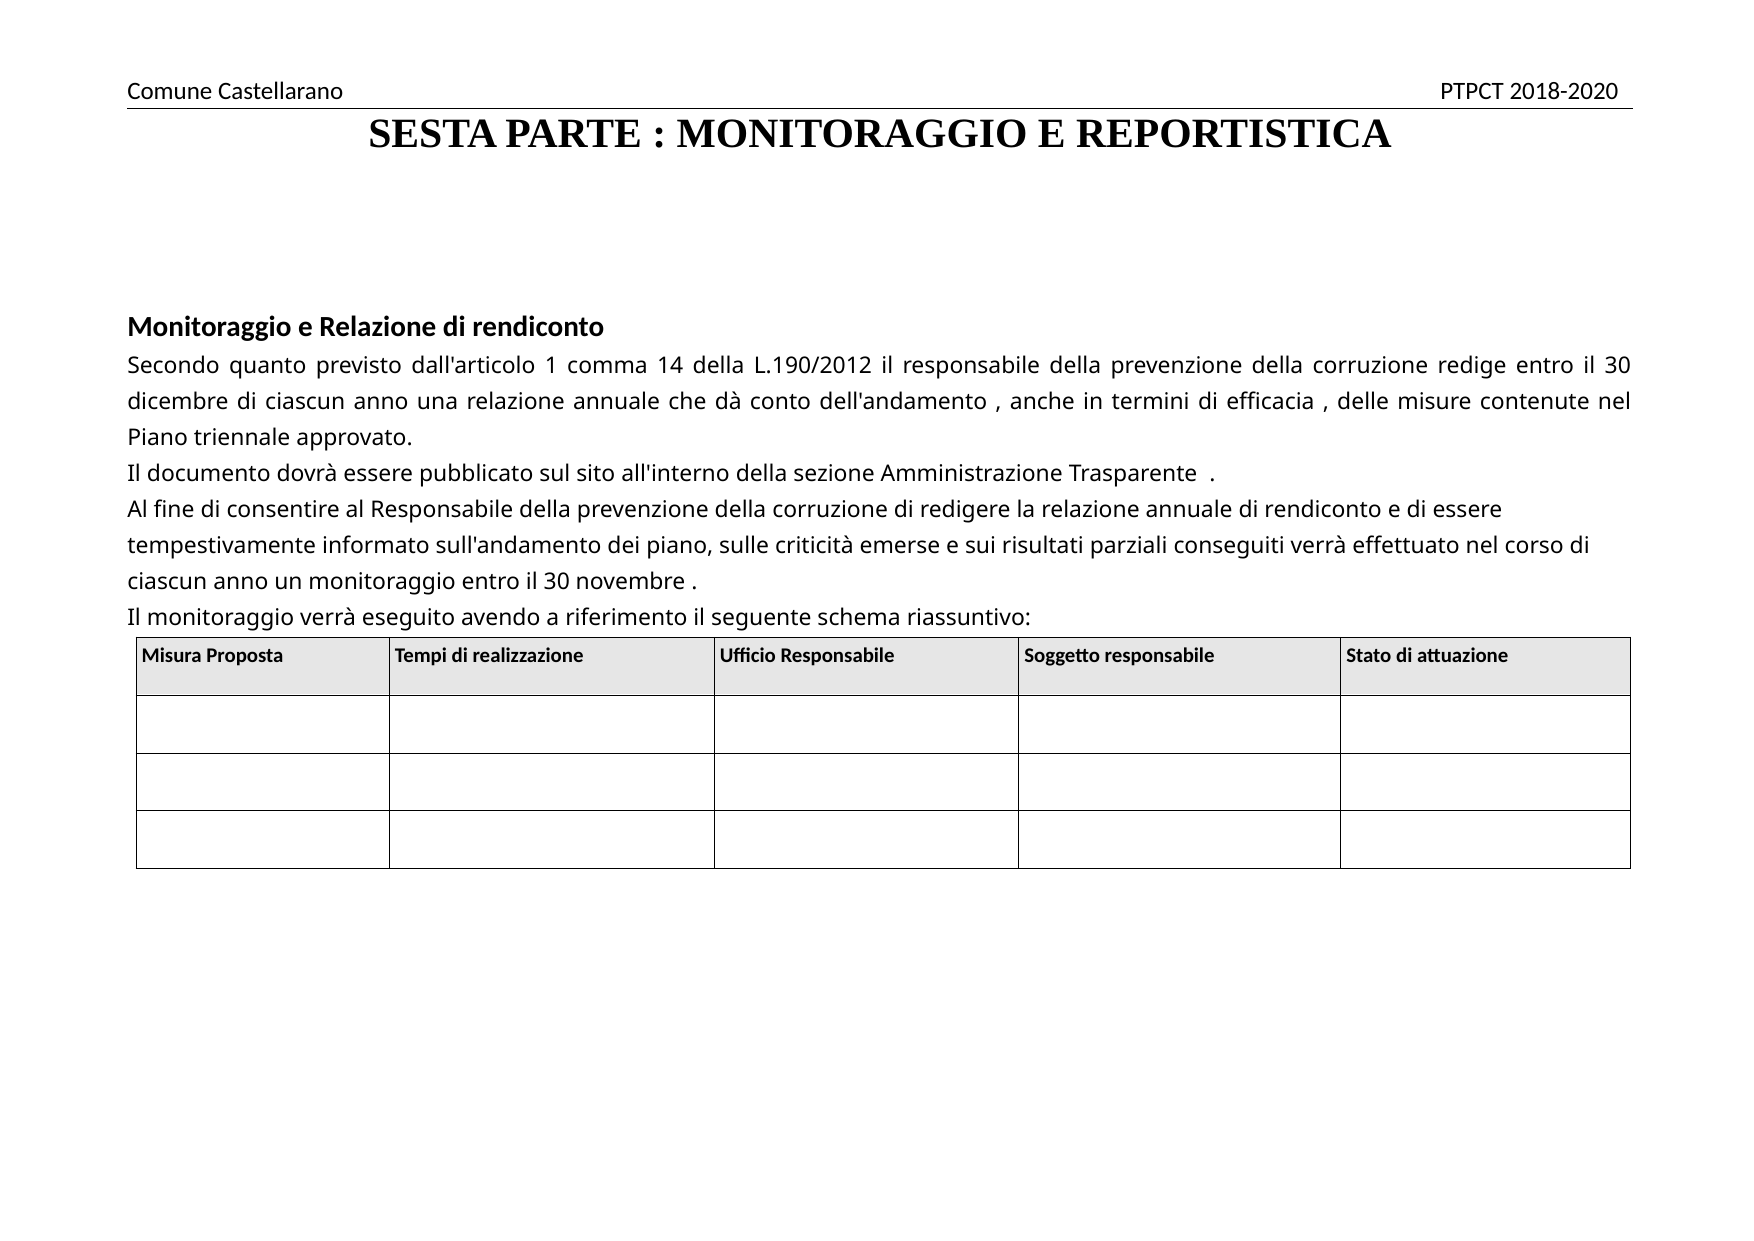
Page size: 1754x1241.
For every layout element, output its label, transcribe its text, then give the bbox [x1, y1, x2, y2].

table_header Misura Proposta [137, 638, 389, 694]
table_cell [137, 811, 389, 868]
text Il monitoraggio verrà eseguito avendo a riferimento il seguente schema riassuntivo: [127, 601, 1633, 632]
table_header Soggetto responsabile [1019, 638, 1340, 694]
table_cell [715, 696, 1018, 752]
table_cell [1341, 696, 1630, 752]
table_cell [390, 754, 714, 810]
table_cell [1341, 811, 1630, 868]
text SESTA PARTE : MONITORAGGIO E REPORTISTICA [127, 109, 1633, 157]
text Il documento dovrà essere pubblicato sul sito all'interno della sezione Amministrazione Trasparente . [127, 457, 1633, 488]
table_cell [1341, 754, 1630, 810]
text Monitoraggio e Relazione di rendiconto [127, 308, 1633, 344]
table_header Tempi di realizzazione [390, 638, 714, 694]
table_cell [715, 811, 1018, 868]
table_cell [390, 696, 714, 752]
text Secondo quanto previsto dall'articolo 1 comma 14 della L.190/2012 il responsabile della prevenzione della corruzione redige entro il 30 dicembre di ciascun anno una relazione annuale che dà conto dell'andamento , anche in termini di efficacia , delle misure contenute nel Piano triennale approvato. [127, 349, 1633, 452]
table_cell [1019, 811, 1340, 868]
table_header Stato di attuazione [1341, 638, 1630, 694]
text Al fine di consentire al Responsabile della prevenzione della corruzione di redigere la relazione annuale di rendiconto e di essere tempestivamente informato sull'andamento dei piano, sulle criticità emerse e sui risultati parziali conseguiti verrà effettuato nel corso di ciascun anno un monitoraggio entro il 30 novembre . [127, 493, 1633, 596]
table_header Ufficio Responsabile [715, 638, 1018, 694]
table_cell [390, 811, 714, 868]
table_cell [137, 696, 389, 752]
table_cell [715, 754, 1018, 810]
table_cell [1019, 754, 1340, 810]
table_cell [137, 754, 389, 810]
table_cell [1019, 696, 1340, 752]
